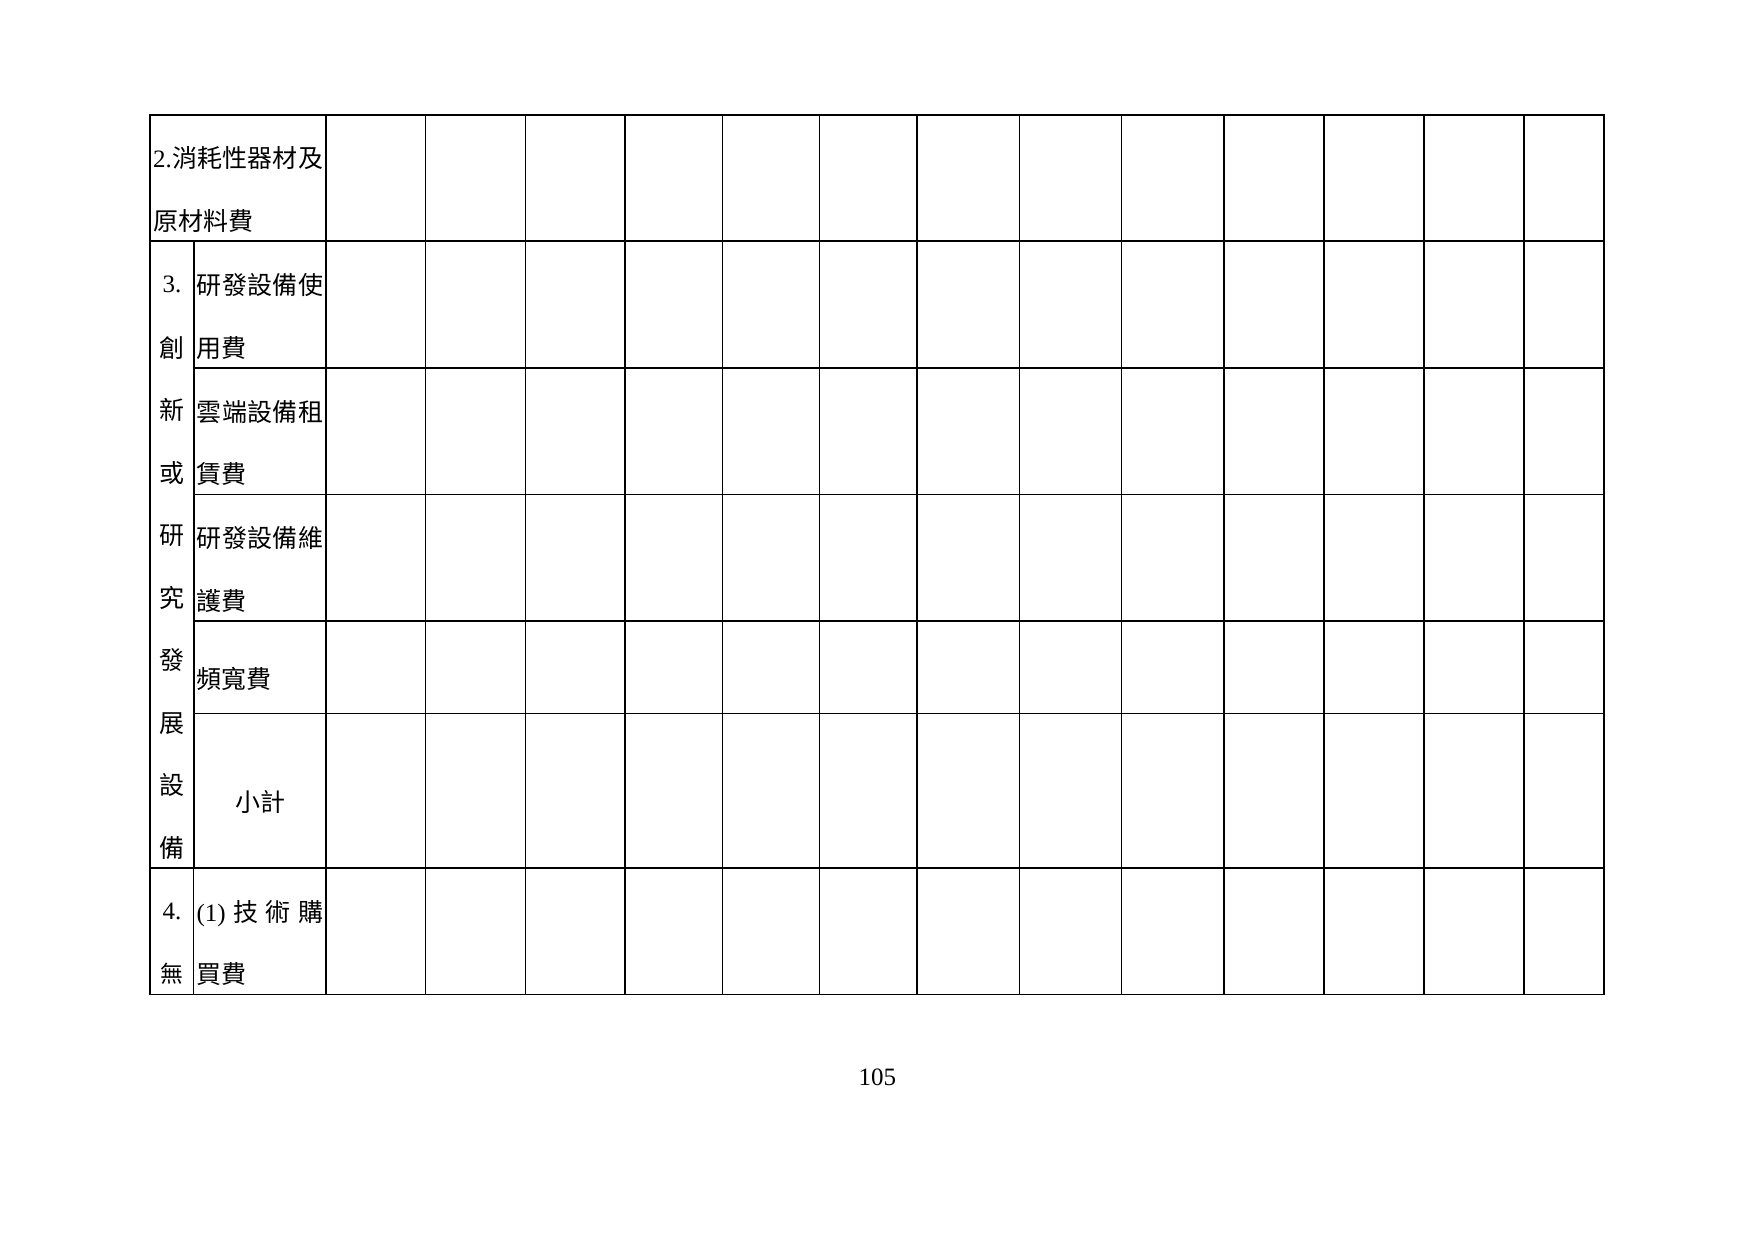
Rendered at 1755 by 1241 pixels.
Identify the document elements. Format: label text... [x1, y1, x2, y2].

table_cell [723, 622, 819, 713]
table_cell [426, 116, 525, 240]
table_cell [1325, 714, 1423, 867]
table_cell [1122, 495, 1223, 620]
table_cell [1122, 369, 1223, 493]
table_cell [526, 622, 624, 713]
table_cell [820, 116, 916, 240]
table_cell [327, 622, 425, 713]
table_cell [327, 495, 425, 620]
table_cell [1525, 369, 1603, 493]
table_cell [918, 242, 1019, 367]
table_cell [426, 869, 525, 993]
table_cell 研發設備使用費 [195, 242, 325, 367]
table_cell [1122, 714, 1223, 867]
table_cell [723, 242, 819, 367]
table_cell [1020, 495, 1121, 620]
table_cell [1325, 116, 1423, 240]
table_cell [820, 714, 916, 867]
table_cell 雲端設備租賃費 [195, 369, 325, 493]
table_cell [1325, 495, 1423, 620]
table_cell [426, 369, 525, 493]
table_cell [723, 714, 819, 867]
table_cell [426, 242, 525, 367]
table_cell [626, 869, 722, 993]
table_cell [327, 869, 425, 993]
table_cell [1325, 242, 1423, 367]
table_cell [820, 495, 916, 620]
table_cell [723, 495, 819, 620]
table_cell [820, 869, 916, 993]
table_cell [327, 242, 425, 367]
table_cell [1525, 622, 1603, 713]
table_cell [1325, 622, 1423, 713]
table_cell [526, 495, 624, 620]
table_cell [1525, 869, 1603, 993]
table_cell 3.創新或研究發展設備 [151, 242, 193, 867]
table_cell [918, 116, 1019, 240]
table_cell [1225, 622, 1323, 713]
table_cell [918, 495, 1019, 620]
table_cell [918, 369, 1019, 493]
table_cell [1225, 369, 1323, 493]
table_cell [327, 714, 425, 867]
table_cell [1225, 116, 1323, 240]
table_cell [723, 116, 819, 240]
table_cell [1425, 369, 1523, 493]
table_cell [1425, 622, 1523, 713]
table_cell [1225, 714, 1323, 867]
table_cell [426, 495, 525, 620]
table_cell [1325, 869, 1423, 993]
table_cell [1525, 242, 1603, 367]
table_cell [1425, 495, 1523, 620]
table_cell [1122, 116, 1223, 240]
table_cell [1425, 242, 1523, 367]
table_cell 2.消耗性器材及原材料費 [151, 116, 325, 240]
table_cell 小計 [195, 714, 325, 867]
table_cell [426, 622, 525, 713]
table_cell [626, 495, 722, 620]
table_cell (1)技術購買費 [194, 869, 325, 993]
table_cell [1225, 495, 1323, 620]
table_cell [526, 116, 624, 240]
table_cell [1020, 869, 1121, 993]
table_cell [1225, 242, 1323, 367]
table_cell [1020, 116, 1121, 240]
table_cell [1122, 622, 1223, 713]
table_cell [1020, 622, 1121, 713]
table_cell [1425, 714, 1523, 867]
table_cell [1020, 714, 1121, 867]
table_cell [626, 369, 722, 493]
table_cell [820, 242, 916, 367]
table_cell 頻寬費 [195, 622, 325, 713]
table_cell [626, 116, 722, 240]
table_cell [1525, 714, 1603, 867]
table_cell [918, 714, 1019, 867]
table_cell [918, 622, 1019, 713]
table_cell [918, 869, 1019, 993]
table_cell [626, 622, 722, 713]
table_cell [327, 116, 425, 240]
table_cell [1020, 242, 1121, 367]
table_cell [1425, 116, 1523, 240]
table_cell [526, 869, 624, 993]
table_cell [1425, 869, 1523, 993]
table_cell [1225, 869, 1323, 993]
table_cell 研發設備維護費 [195, 495, 325, 620]
table_cell [526, 242, 624, 367]
table_cell [1525, 116, 1603, 240]
table_cell 4.無 [151, 869, 193, 993]
table_cell [626, 242, 722, 367]
table_cell [426, 714, 525, 867]
table_cell [723, 869, 819, 993]
table_cell [626, 714, 722, 867]
table_cell [526, 369, 624, 493]
table_cell [1122, 242, 1223, 367]
table_cell [1122, 869, 1223, 993]
table_cell [1020, 369, 1121, 493]
table_cell [1325, 369, 1423, 493]
table_cell [820, 369, 916, 493]
table_cell [1525, 495, 1603, 620]
table_cell [723, 369, 819, 493]
table_cell [526, 714, 624, 867]
table_cell [327, 369, 425, 493]
table_cell [820, 622, 916, 713]
